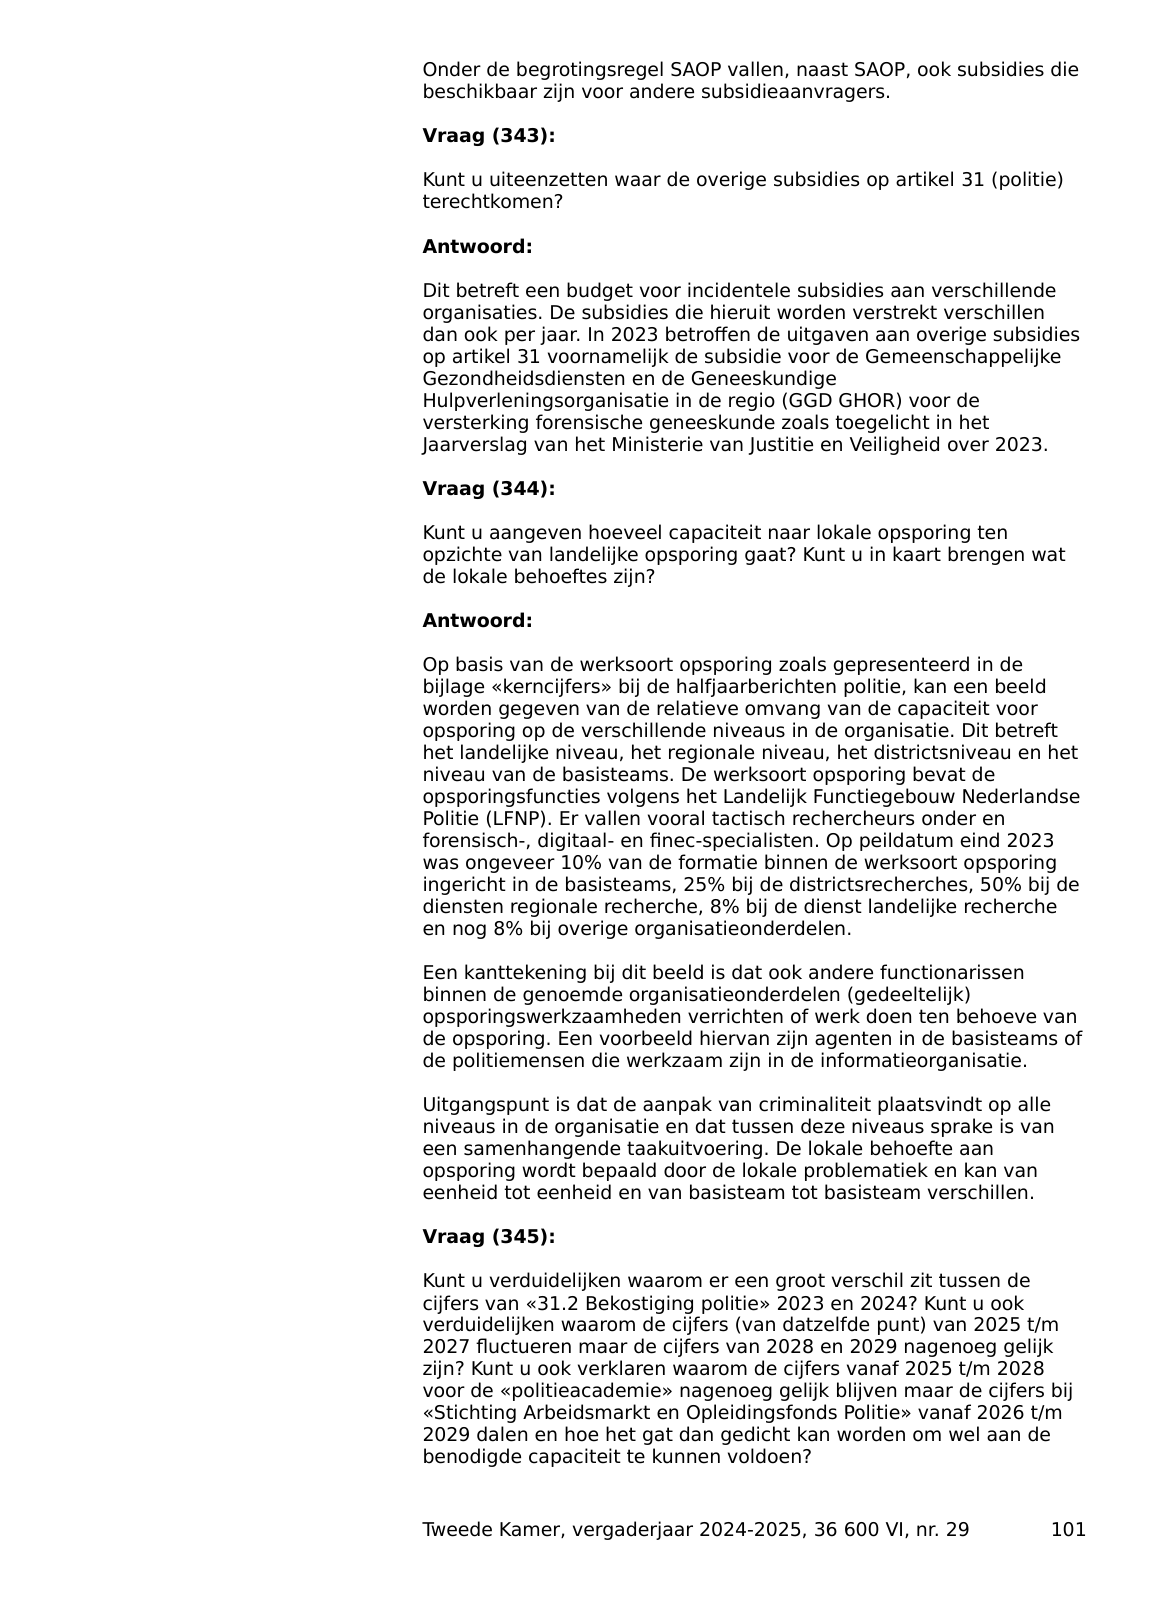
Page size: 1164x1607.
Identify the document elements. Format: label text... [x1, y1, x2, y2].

subtitle Antwoord: [422, 236, 1087, 257]
text Onder de begrotingsregel SAOP vallen, naast SAOP, ook subsidies die beschikbaar zijn voor andere subsidieaanvragers. [422, 59, 1087, 103]
text Kunt u uiteenzetten waar de overige subsidies op artikel 31 (politie) terechtkomen? [422, 169, 1087, 213]
text Een kanttekening bij dit beeld is dat ook andere functionarissen binnen de genoemde organisatieonderdelen (gedeeltelijk) opsporingswerkzaamheden verrichten of werk doen ten behoeve van de opsporing. Een voorbeeld hiervan zijn agenten in de basisteams of de politiemensen die werkzaam zijn in de informatieorganisatie. [422, 962, 1087, 1072]
text Op basis van de werksoort opsporing zoals gepresenteerd in de bijlage «kerncijfers» bij de halfjaarberichten politie, kan een beeld worden gegeven van de relatieve omvang van de capaciteit voor opsporing op de verschillende niveaus in de organisatie. Dit betreft het landelijke niveau, het regionale niveau, het districtsniveau en het niveau van de basisteams. De werksoort opsporing bevat de opsporingsfuncties volgens het Landelijk Functiegebouw Nederlandse Politie (LFNP). Er vallen vooral tactisch rechercheurs onder en forensisch-, digitaal- en finec-specialisten. Op peildatum eind 2023 was ongeveer 10% van de formatie binnen de werksoort opsporing ingericht in de basisteams, 25% bij de districtsrecherches, 50% bij de diensten regionale recherche, 8% bij de dienst landelijke recherche en nog 8% bij overige organisatieonderdelen. [422, 654, 1087, 940]
text Kunt u verduidelijken waarom er een groot verschil zit tussen de cijfers van «31.2 Bekostiging politie» 2023 en 2024? Kunt u ook verduidelijken waarom de cijfers (van datzelfde punt) van 2025 t/m 2027 fluctueren maar de cijfers van 2028 en 2029 nagenoeg gelijk zijn? Kunt u ook verklaren waarom de cijfers vanaf 2025 t/m 2028 voor de «politieacademie» nagenoeg gelijk blijven maar de cijfers bij «Stichting Arbeidsmarkt en Opleidingsfonds Politie» vanaf 2026 t/m 2029 dalen en hoe het gat dan gedicht kan worden om wel aan de benodigde capaciteit te kunnen voldoen? [422, 1270, 1087, 1468]
text Kunt u aangeven hoeveel capaciteit naar lokale opsporing ten opzichte van landelijke opsporing gaat? Kunt u in kaart brengen wat de lokale behoeftes zijn? [422, 522, 1087, 588]
subtitle Vraag (343): [422, 125, 1087, 147]
subtitle Vraag (344): [422, 478, 1087, 500]
subtitle Antwoord: [422, 610, 1087, 632]
text Uitgangspunt is dat de aanpak van criminaliteit plaatsvindt op alle niveaus in de organisatie en dat tussen deze niveaus sprake is van een samenhangende taakuitvoering. De lokale behoefte aan opsporing wordt bepaald door de lokale problematiek en kan van eenheid tot eenheid en van basisteam tot basisteam verschillen. [422, 1094, 1087, 1204]
subtitle Vraag (345): [422, 1226, 1087, 1248]
text Dit betreft een budget voor incidentele subsidies aan verschillende organisaties. De subsidies die hieruit worden verstrekt verschillen dan ook per jaar. In 2023 betroffen de uitgaven aan overige subsidies op artikel 31 voornamelijk de subsidie voor de Gemeenschappelijke Gezondheidsdiensten en de Geneeskundige Hulpverleningsorganisatie in de regio (GGD GHOR) voor de versterking forensische geneeskunde zoals toegelicht in het Jaarverslag van het Ministerie van Justitie en Veiligheid over 2023. [422, 280, 1087, 456]
